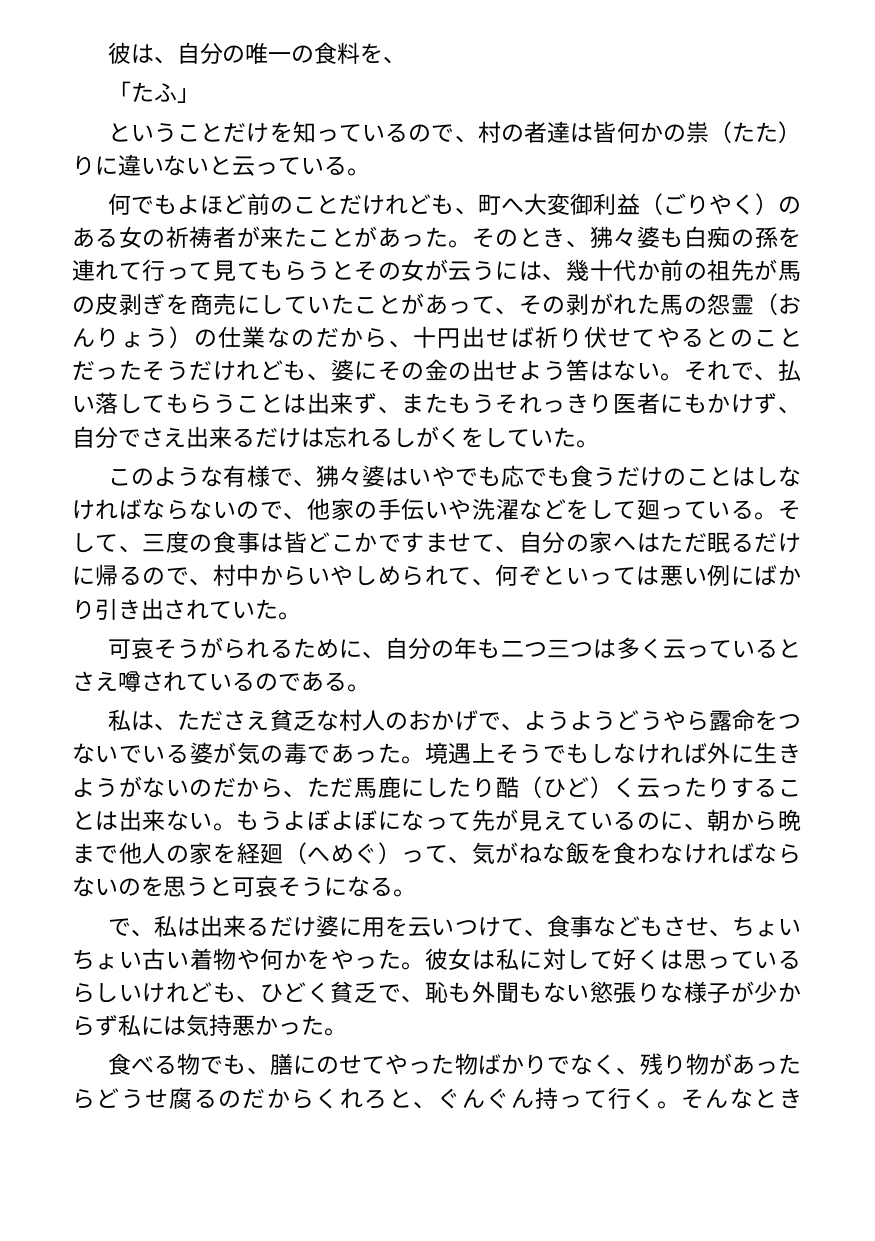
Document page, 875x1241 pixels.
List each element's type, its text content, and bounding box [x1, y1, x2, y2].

text 何でもよほど前のことだけれども、町へ大変御利益（ごりやく）のある女の祈祷者が来たことがあった。そのとき、狒々婆も白痴の孫を連れて行って見てもらうとその女が云うには、幾十代か前の祖先が馬の皮剥ぎを商売にしていたことがあって、その剥がれた馬の怨霊（おんりょう）の仕業なのだから、十円出せば祈り伏せてやるとのことだったそうだけれども、婆にその金の出せよう筈はない。それで、払い落してもらうことは出来ず、またもうそれっきり医者にもかけず、自分でさえ出来るだけは忘れるしがくをしていた。 [72, 187, 802, 453]
text 「たふ」 [72, 75, 802, 108]
text で、私は出来るだけ婆に用を云いつけて、食事などもさせ、ちょいちょい古い着物や何かをやった。彼女は私に対して好くは思っているらしいけれども、ひどく貧乏で、恥も外聞もない慾張りな様子が少からず私には気持悪かった。 [72, 908, 802, 1041]
text このような有様で、狒々婆はいやでも応でも食うだけのことはしなければならないので、他家の手伝いや洗濯などをして廻っている。そして、三度の食事は皆どこかですませて、自分の家へはただ眠るだけに帰るので、村中からいやしめられて、何ぞといっては悪い例にばかり引き出されていた。 [72, 458, 802, 625]
text 食べる物でも、膳にのせてやった物ばかりでなく、残り物があったらどうせ腐るのだからくれろと、ぐんぐん持って行く。そんなとき [72, 1047, 802, 1114]
text ということだけを知っているので、村の者達は皆何かの祟（たた）りに違いないと云っている。 [72, 114, 802, 181]
text 彼は、自分の唯一の食料を、 [72, 36, 802, 69]
text 私は、たださえ貧乏な村人のおかげで、ようようどうやら露命をつないでいる婆が気の毒であった。境遇上そうでもしなければ外に生きようがないのだから、ただ馬鹿にしたり酷（ひど）く云ったりすることは出来ない。もうよぼよぼになって先が見えているのに、朝から晩まで他人の家を経廻（へめぐ）って、気がねな飯を食わなければならないのを思うと可哀そうになる。 [72, 703, 802, 902]
text 可哀そうがられるために、自分の年も二つ三つは多く云っているとさえ噂されているのである。 [72, 631, 802, 697]
